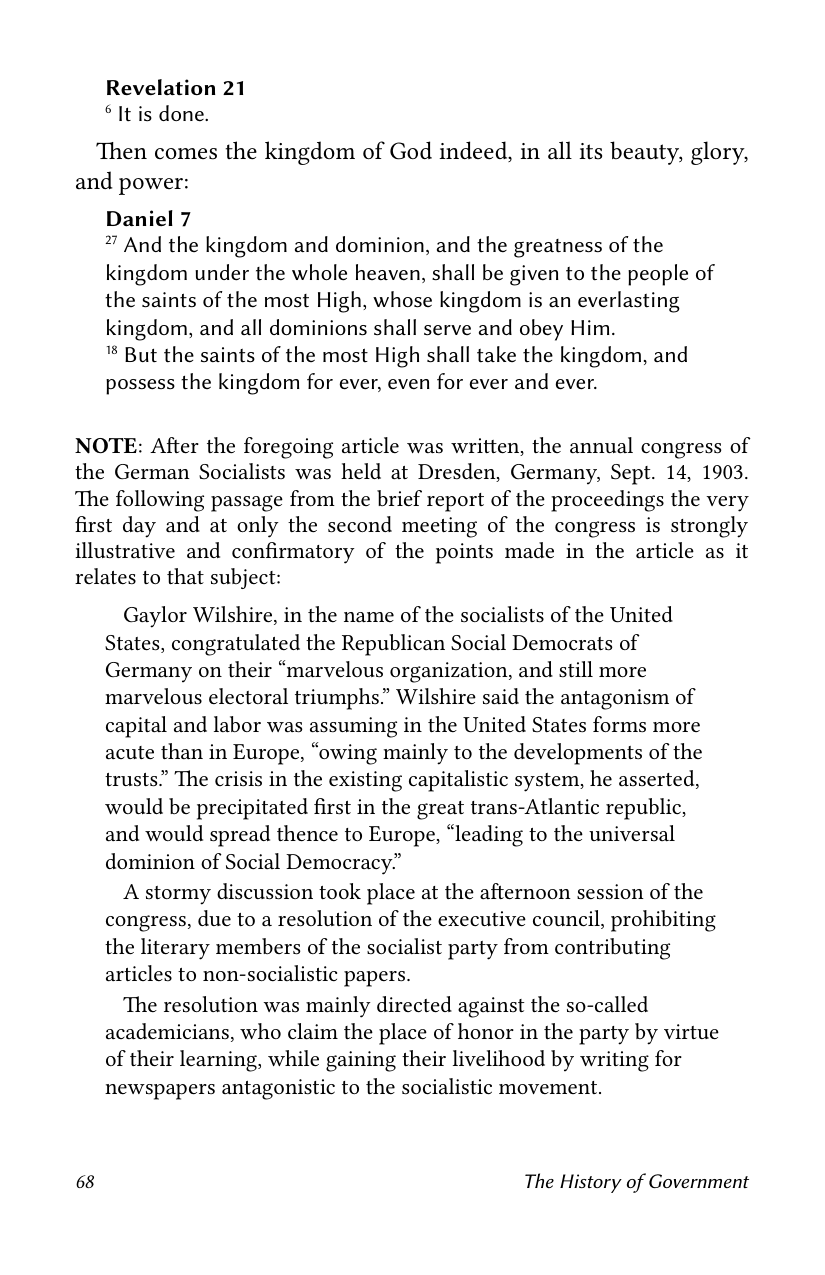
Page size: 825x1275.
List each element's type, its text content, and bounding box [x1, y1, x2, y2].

text 27 And the kingdom and dominion, and the greatness of the kingdom under the whole heaven, shall be given to the people of the saints of the most High, whose kingdom is an everlasting kingdom, and all dominions shall serve and obey Him. [105, 232, 720, 341]
text The resolution was mainly directed against the so-called academicians, who claim the place of honor in the party by virtue of their learning, while gaining their livelihood by writing for newspapers antagonistic to the socialistic movement. [105, 992, 720, 1100]
text Gaylor Wilshire, in the name of the socialists of the United States, congratulated the Republican Social Democrats of Germany on their “marvelous organization, and still more marvelous electoral triumphs.” Wilshire said the antagonism of capital and labor was assuming in the United States forms more acute than in Europe, “owing mainly to the developments of the trusts.” The crisis in the existing capitalistic system, he asserted, would be precipitated first in the great trans-Atlantic republic, and would spread thence to Europe, “leading to the universal dominion of Social Democracy.” [105, 602, 720, 875]
text Revelation 21 [105, 75, 750, 101]
text 6 It is done. [105, 101, 720, 127]
text Then comes the kingdom of God indeed, in all its beauty, glory, and power: [75, 137, 750, 196]
text NOTE: After the foregoing article was written, the annual congress of the German Socialists was held at Dresden, Germany, Sept. 14, 1903. The following passage from the brief report of the proceedings the very first day and at only the second meeting of the congress is strongly illustrative and confirmatory of the points made in the article as it relates to that subject: [75, 433, 750, 590]
text Daniel 7 [105, 206, 750, 232]
text 18 But the saints of the most High shall take the kingdom, and possess the kingdom for ever, even for ever and ever. [105, 342, 720, 396]
text A stormy discussion took place at the afternoon session of the congress, due to a resolution of the executive council, prohibiting the literary members of the socialist party from contributing articles to non-socialistic papers. [105, 879, 720, 987]
